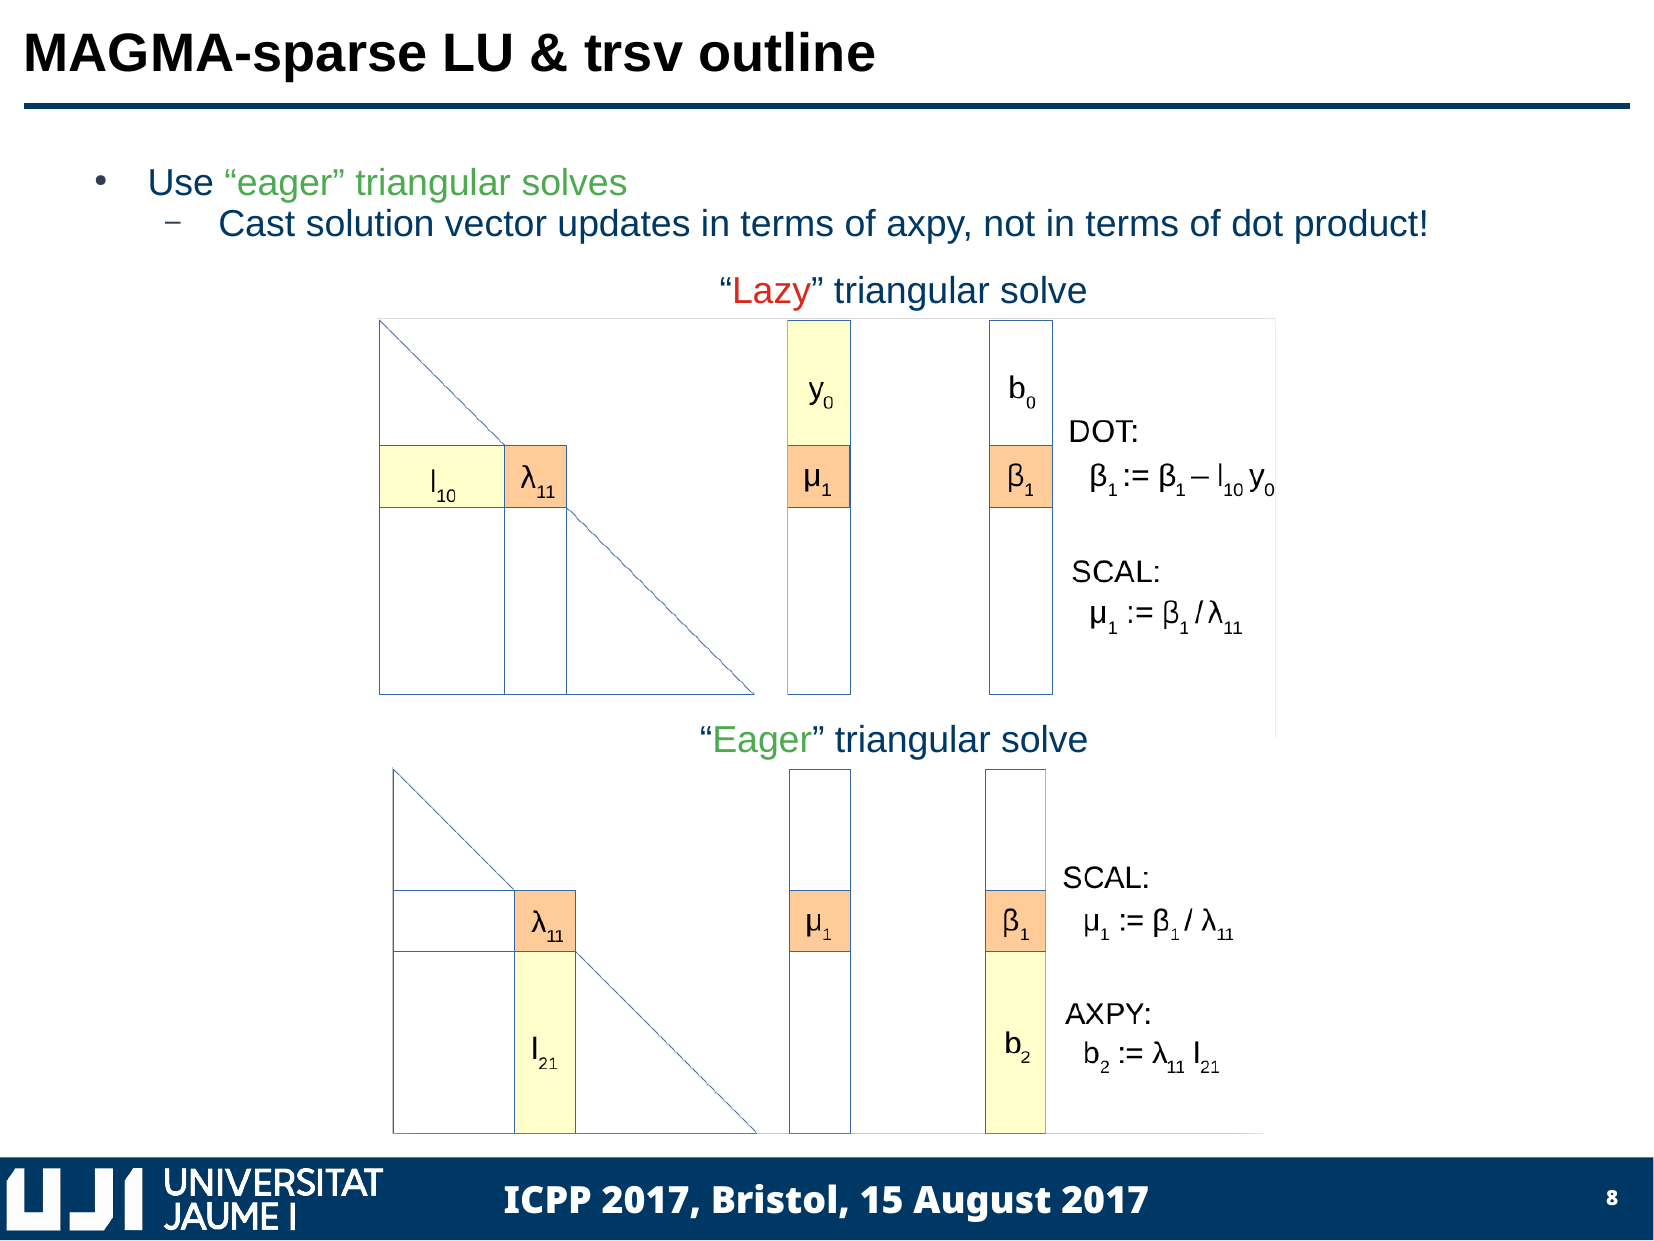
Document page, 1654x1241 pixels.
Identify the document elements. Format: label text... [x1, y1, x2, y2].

picture [392, 767, 1264, 1134]
text_box “Eager” triangular solve [685, 711, 1104, 768]
text_box Use “eager” triangular solves Cast solution vector updates in terms of axpy, not in terms of dot product! [61, 153, 1583, 291]
picture [377, 318, 1276, 738]
title MAGMA-sparse LU & trsv outline [23, 0, 1630, 107]
text_box “Lazy” triangular solve [704, 262, 1103, 319]
picture [0, 1158, 390, 1241]
